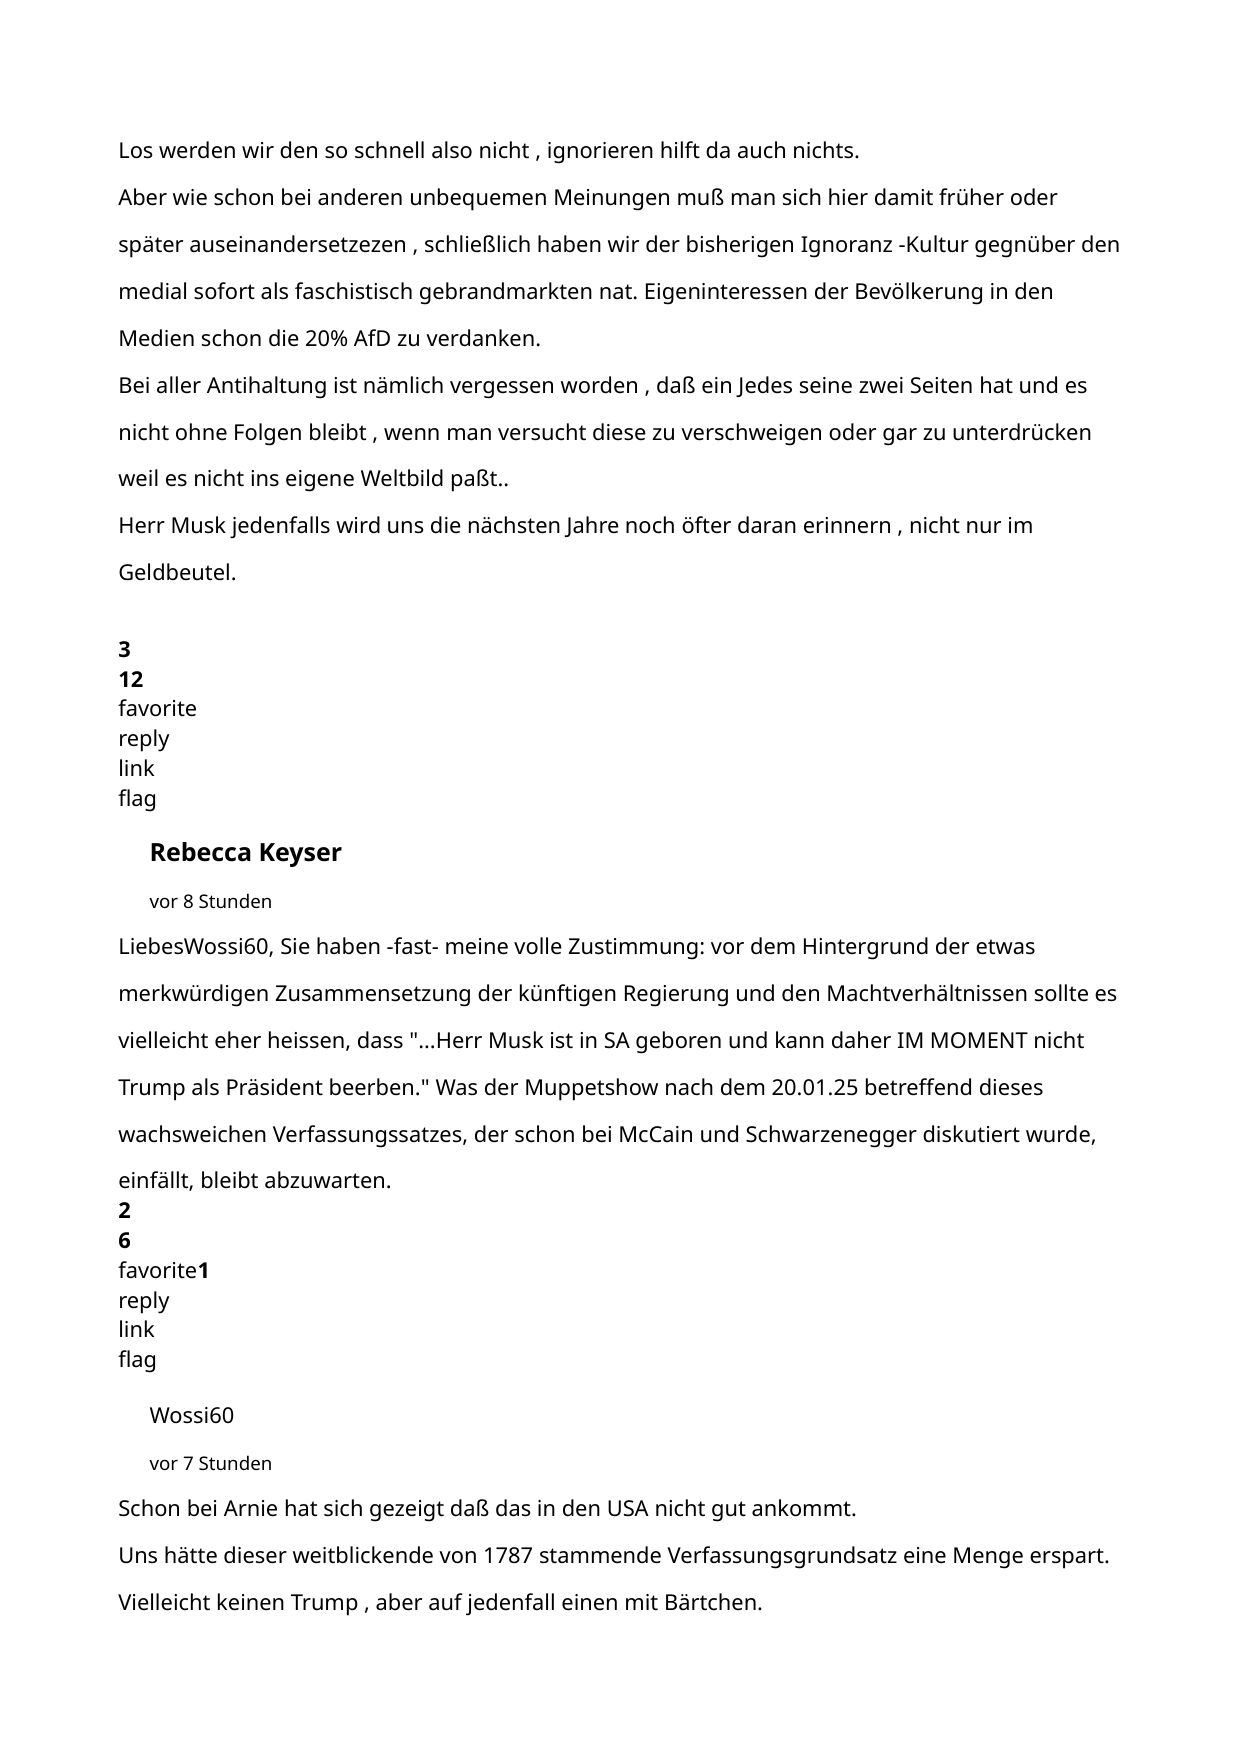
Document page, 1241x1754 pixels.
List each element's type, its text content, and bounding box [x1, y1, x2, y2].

text vor 7 Stunden [149, 1446, 1122, 1476]
text 3 [118, 634, 1122, 663]
text flag [118, 783, 1122, 812]
text Rebecca Keyser [149, 828, 1114, 869]
text Wossi60 [149, 1390, 1114, 1430]
text vor 8 Stunden [149, 884, 1122, 914]
text Los werden wir den so schnell also nicht , ignorieren hilft da auch nichts. Aber wie schon bei anderen unbequemen Meinungen muß man sich hier damit früher oder später auseinandersetzezen , schließlich haben wir der bisherigen Ignoranz -Kultur gegnüber den medial sofort als faschistisch gebrandmarkten nat. Eigeninteressen der Bevölkerung in den Medien schon die 20% AfD zu verdanken. Bei aller Antihaltung ist nämlich vergessen worden , daß ein Jedes seine zwei Seiten hat und es nicht ohne Folgen bleibt , wenn man versucht diese zu verschweigen oder gar zu unterdrücken weil es nicht ins eigene Weltbild paßt.. Herr Musk jedenfalls wird uns die nächsten Jahre noch öfter daran erinnern , nicht nur im Geldbeutel. [118, 118, 1122, 634]
text Schon bei Arnie hat sich gezeigt daß das in den USA nicht gut ankommt. Uns hätte dieser weitblickende von 1787 stammende Verfassungsgrundsatz eine Menge erspart. Vielleicht keinen Trump , aber auf jedenfall einen mit Bärtchen. [118, 1476, 1122, 1616]
text reply [118, 1285, 1122, 1314]
text 2 [118, 1195, 1122, 1225]
text 6 [118, 1225, 1122, 1255]
text favorite1 [118, 1255, 1122, 1285]
text flag [118, 1344, 1122, 1374]
text 12 [118, 663, 1122, 693]
text reply [118, 723, 1122, 753]
text link [118, 1314, 1122, 1344]
text favorite [118, 693, 1122, 723]
text LiebesWossi60, Sie haben -fast- meine volle Zustimmung: vor dem Hintergrund der etwas merkwürdigen Zusammensetzung der künftigen Regierung und den Machtverhältnissen sollte es vielleicht eher heissen, dass "...Herr Musk ist in SA geboren und kann daher IM MOMENT nicht Trump als Präsident beerben." Was der Muppetshow nach dem 20.01.25 betreffend dieses wachsweichen Verfassungssatzes, der schon bei McCain und Schwarzenegger diskutiert wurde, einfällt, bleibt abzuwarten. [118, 914, 1122, 1195]
text link [118, 753, 1122, 783]
